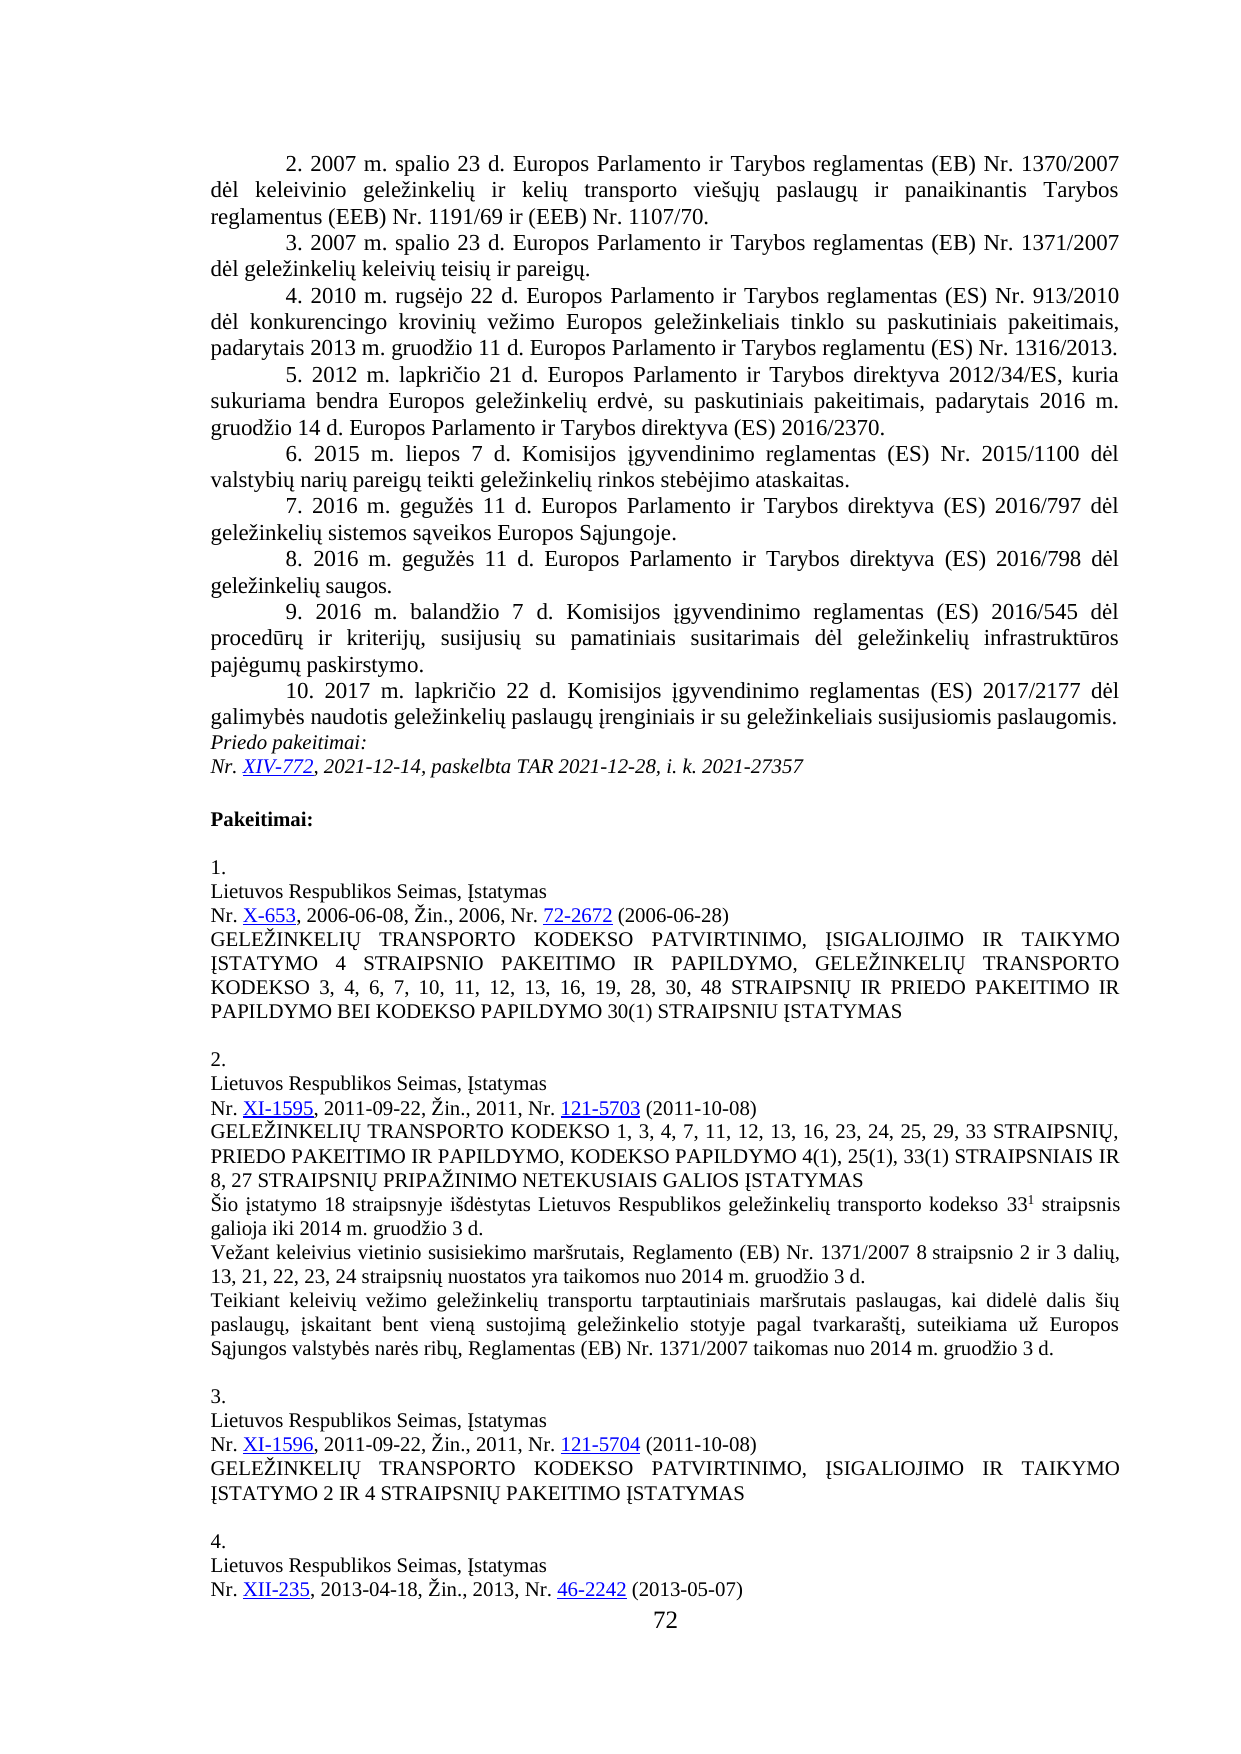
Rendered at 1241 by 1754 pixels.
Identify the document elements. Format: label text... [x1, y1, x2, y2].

text Lietuvos Respublikos Seimas, Įstatymas [210, 1071, 1120, 1095]
text Nr. X-653, 2006-06-08, Žin., 2006, Nr. 72-2672 (2006-06-28) [210, 903, 1120, 927]
text Vežant keleivius vietinio susisiekimo maršrutais, Reglamento (EB) Nr. 1371/2007 8 straipsnio 2 ir 3 dalių, 13, 21, 22, 23, 24 straipsnių nuostatos yra taikomos nuo 2014 m. gruodžio 3 d. [210, 1240, 1120, 1288]
text Lietuvos Respublikos Seimas, Įstatymas [210, 1408, 1120, 1432]
text Pakeitimai: [210, 807, 1120, 831]
text 1. [210, 855, 1120, 879]
text 8. 2016 m. gegužės 11 d. Europos Parlamento ir Tarybos direktyva (ES) 2016/798 dėl geležinkelių saugos. [210, 545, 1120, 598]
text Teikiant keleivių vežimo geležinkelių transportu tarptautiniais maršrutais paslaugas, kai didelė dalis šių paslaugų, įskaitant bent vieną sustojimą geležinkelio stotyje pagal tvarkaraštį, suteikiama už Europos Sąjungos valstybės narės ribų, Reglamentas (EB) Nr. 1371/2007 taikomas nuo 2014 m. gruodžio 3 d. [210, 1288, 1120, 1360]
text Nr. XIV-772, 2021-12-14, paskelbta TAR 2021-12-28, i. k. 2021-27357 [210, 754, 1120, 778]
text Šio įstatymo 18 straipsnyje išdėstytas Lietuvos Respublikos geležinkelių transporto kodekso 331 straipsnis galioja iki 2014 m. gruodžio 3 d. [210, 1192, 1120, 1240]
text Lietuvos Respublikos Seimas, Įstatymas [210, 879, 1120, 903]
text GELEŽINKELIŲ TRANSPORTO KODEKSO PATVIRTINIMO, ĮSIGALIOJIMO IR TAIKYMO ĮSTATYMO 2 IR 4 STRAIPSNIŲ PAKEITIMO ĮSTATYMAS [210, 1456, 1120, 1504]
text 6. 2015 m. liepos 7 d. Komisijos įgyvendinimo reglamentas (ES) Nr. 2015/1100 dėl valstybių narių pareigų teikti geležinkelių rinkos stebėjimo ataskaitas. [210, 440, 1120, 493]
text Nr. XI-1595, 2011-09-22, Žin., 2011, Nr. 121-5703 (2011-10-08) [210, 1095, 1120, 1119]
text GELEŽINKELIŲ TRANSPORTO KODEKSO 1, 3, 4, 7, 11, 12, 13, 16, 23, 24, 25, 29, 33 STRAIPSNIŲ, PRIEDO PAKEITIMO IR PAPILDYMO, KODEKSO PAPILDYMO 4(1), 25(1), 33(1) STRAIPSNIAIS IR 8, 27 STRAIPSNIŲ PRIPAŽINIMO NETEKUSIAIS GALIOS ĮSTATYMAS [210, 1119, 1120, 1192]
text 2. 2007 m. spalio 23 d. Europos Parlamento ir Tarybos reglamentas (EB) Nr. 1370/2007 dėl keleivinio geležinkelių ir kelių transporto viešųjų paslaugų ir panaikinantis Tarybos reglamentus (EEB) Nr. 1191/69 ir (EEB) Nr. 1107/70. [210, 150, 1120, 229]
text 9. 2016 m. balandžio 7 d. Komisijos įgyvendinimo reglamentas (ES) 2016/545 dėl procedūrų ir kriterijų, susijusių su pamatiniais susitarimais dėl geležinkelių infrastruktūros pajėgumų paskirstymo. [210, 598, 1120, 677]
text Nr. XII-235, 2013-04-18, Žin., 2013, Nr. 46-2242 (2013-05-07) [210, 1577, 1120, 1601]
text 7. 2016 m. gegužės 11 d. Europos Parlamento ir Tarybos direktyva (ES) 2016/797 dėl geležinkelių sistemos sąveikos Europos Sąjungoje. [210, 493, 1120, 545]
text 3. 2007 m. spalio 23 d. Europos Parlamento ir Tarybos reglamentas (EB) Nr. 1371/2007 dėl geležinkelių keleivių teisių ir pareigų. [210, 229, 1120, 282]
text GELEŽINKELIŲ TRANSPORTO KODEKSO PATVIRTINIMO, ĮSIGALIOJIMO IR TAIKYMO ĮSTATYMO 4 STRAIPSNIO PAKEITIMO IR PAPILDYMO, GELEŽINKELIŲ TRANSPORTO KODEKSO 3, 4, 6, 7, 10, 11, 12, 13, 16, 19, 28, 30, 48 STRAIPSNIŲ IR PRIEDO PAKEITIMO IR PAPILDYMO BEI KODEKSO PAPILDYMO 30(1) STRAIPSNIU ĮSTATYMAS [210, 927, 1120, 1023]
text 2. [210, 1047, 1120, 1071]
text 10. 2017 m. lapkričio 22 d. Komisijos įgyvendinimo reglamentas (ES) 2017/2177 dėl galimybės naudotis geležinkelių paslaugų įrenginiais ir su geležinkeliais susijusiomis paslaugomis. [210, 677, 1120, 730]
text 5. 2012 m. lapkričio 21 d. Europos Parlamento ir Tarybos direktyva 2012/34/ES, kuria sukuriama bendra Europos geležinkelių erdvė, su paskutiniais pakeitimais, padarytais 2016 m. gruodžio 14 d. Europos Parlamento ir Tarybos direktyva (ES) 2016/2370. [210, 361, 1120, 440]
text Lietuvos Respublikos Seimas, Įstatymas [210, 1553, 1120, 1577]
text 4. 2010 m. rugsėjo 22 d. Europos Parlamento ir Tarybos reglamentas (ES) Nr. 913/2010 dėl konkurencingo krovinių vežimo Europos geležinkeliais tinklo su paskutiniais pakeitimais, padarytais 2013 m. gruodžio 11 d. Europos Parlamento ir Tarybos reglamentu (ES) Nr. 1316/2013. [210, 282, 1120, 361]
text Nr. XI-1596, 2011-09-22, Žin., 2011, Nr. 121-5704 (2011-10-08) [210, 1432, 1120, 1456]
text 4. [210, 1528, 1120, 1553]
text 3. [210, 1384, 1120, 1408]
text Priedo pakeitimai: [210, 730, 1120, 754]
